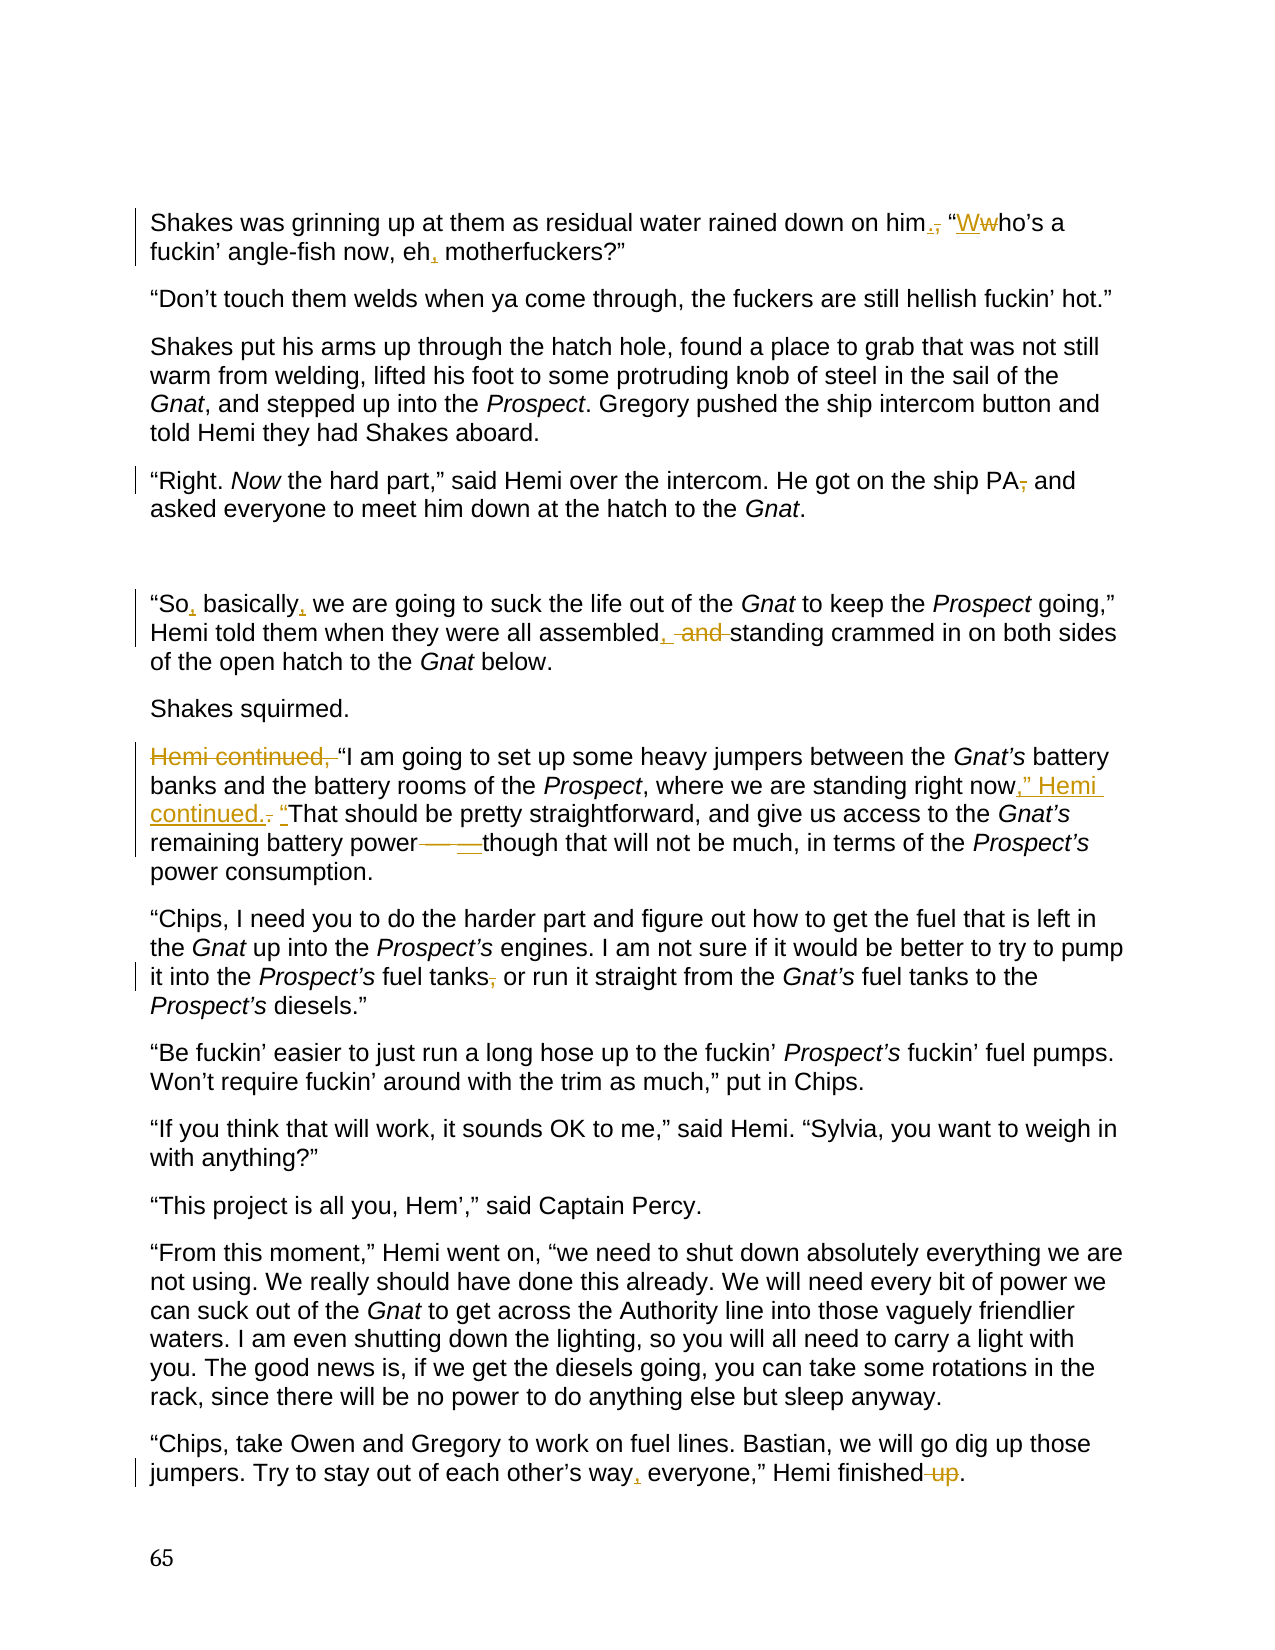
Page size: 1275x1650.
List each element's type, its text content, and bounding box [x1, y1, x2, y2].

text “If you think that will work, it sounds OK to me,” said Hemi. “Sylvia, you want to weigh in with anything?” [150, 1114, 1125, 1172]
text Shakes was grinning up at them as residual water rained down on him. “Who’s a fuckin’ angle-fish now, eh, motherfuckers?” [150, 208, 1125, 266]
text “Chips, I need you to do the harder part and figure out how to get the fuel that is left in the Gnat up into the Prospect’s engines. I am not sure if it would be better to try to pump it into the Prospect’s fuel tanks or run it straight from the Gnat’s fuel tanks to the Prospect’s diesels.” [150, 904, 1125, 1019]
text “So, basically, we are going to suck the life out of the Gnat to keep the Prospect going,” Hemi told them when they were all assembled, standing crammed in on both sides of the open hatch to the Gnat below. [150, 589, 1125, 676]
text Shakes squirmed. [150, 694, 1125, 723]
text “Right. Now the hard part,” said Hemi over the intercom. He got on the ship PA and asked everyone to meet him down at the hatch to the Gnat. [150, 466, 1125, 523]
text “Be fuckin’ easier to just run a long hose up to the fuckin’ Prospect’s fuckin’ fuel pumps. Won’t require fuckin’ around with the trim as much,” put in Chips. [150, 1038, 1125, 1096]
text “This project is all you, Hem’,” said Captain Percy. [150, 1191, 1125, 1219]
text “Chips, take Owen and Gregory to work on fuel lines. Bastian, we will go dig up those jumpers. Try to stay out of each other’s way, everyone,” Hemi finished. [150, 1429, 1125, 1487]
text Shakes put his arms up through the hatch hole, found a place to grab that was not still warm from welding, lifted his foot to some protruding knob of steel in the sail of the Gnat, and stepped up into the Prospect. Gregory pushed the ship intercom button and told Hemi they had Shakes aboard. [150, 332, 1125, 447]
text “Don’t touch them welds when ya come through, the fuckers are still hellish fuckin’ hot.” [150, 284, 1125, 313]
text “I am going to set up some heavy jumpers between the Gnat’s battery banks and the battery rooms of the Prospect, where we are standing right now,” Hemi continued. “That should be pretty straightforward, and give us access to the Gnat’s remaining battery power—though that will not be much, in terms of the Prospect’s power consumption. [150, 742, 1125, 886]
text “From this moment,” Hemi went on, “we need to shut down absolutely everything we are not using. We really should have done this already. We will need every bit of power we can suck out of the Gnat to get across the Authority line into those vaguely friendlier waters. I am even shutting down the lighting, so you will all need to carry a light with you. The good news is, if we get the diesels going, you can take some rotations in the rack, since there will be no power to do anything else but sleep anyway. [150, 1238, 1125, 1411]
